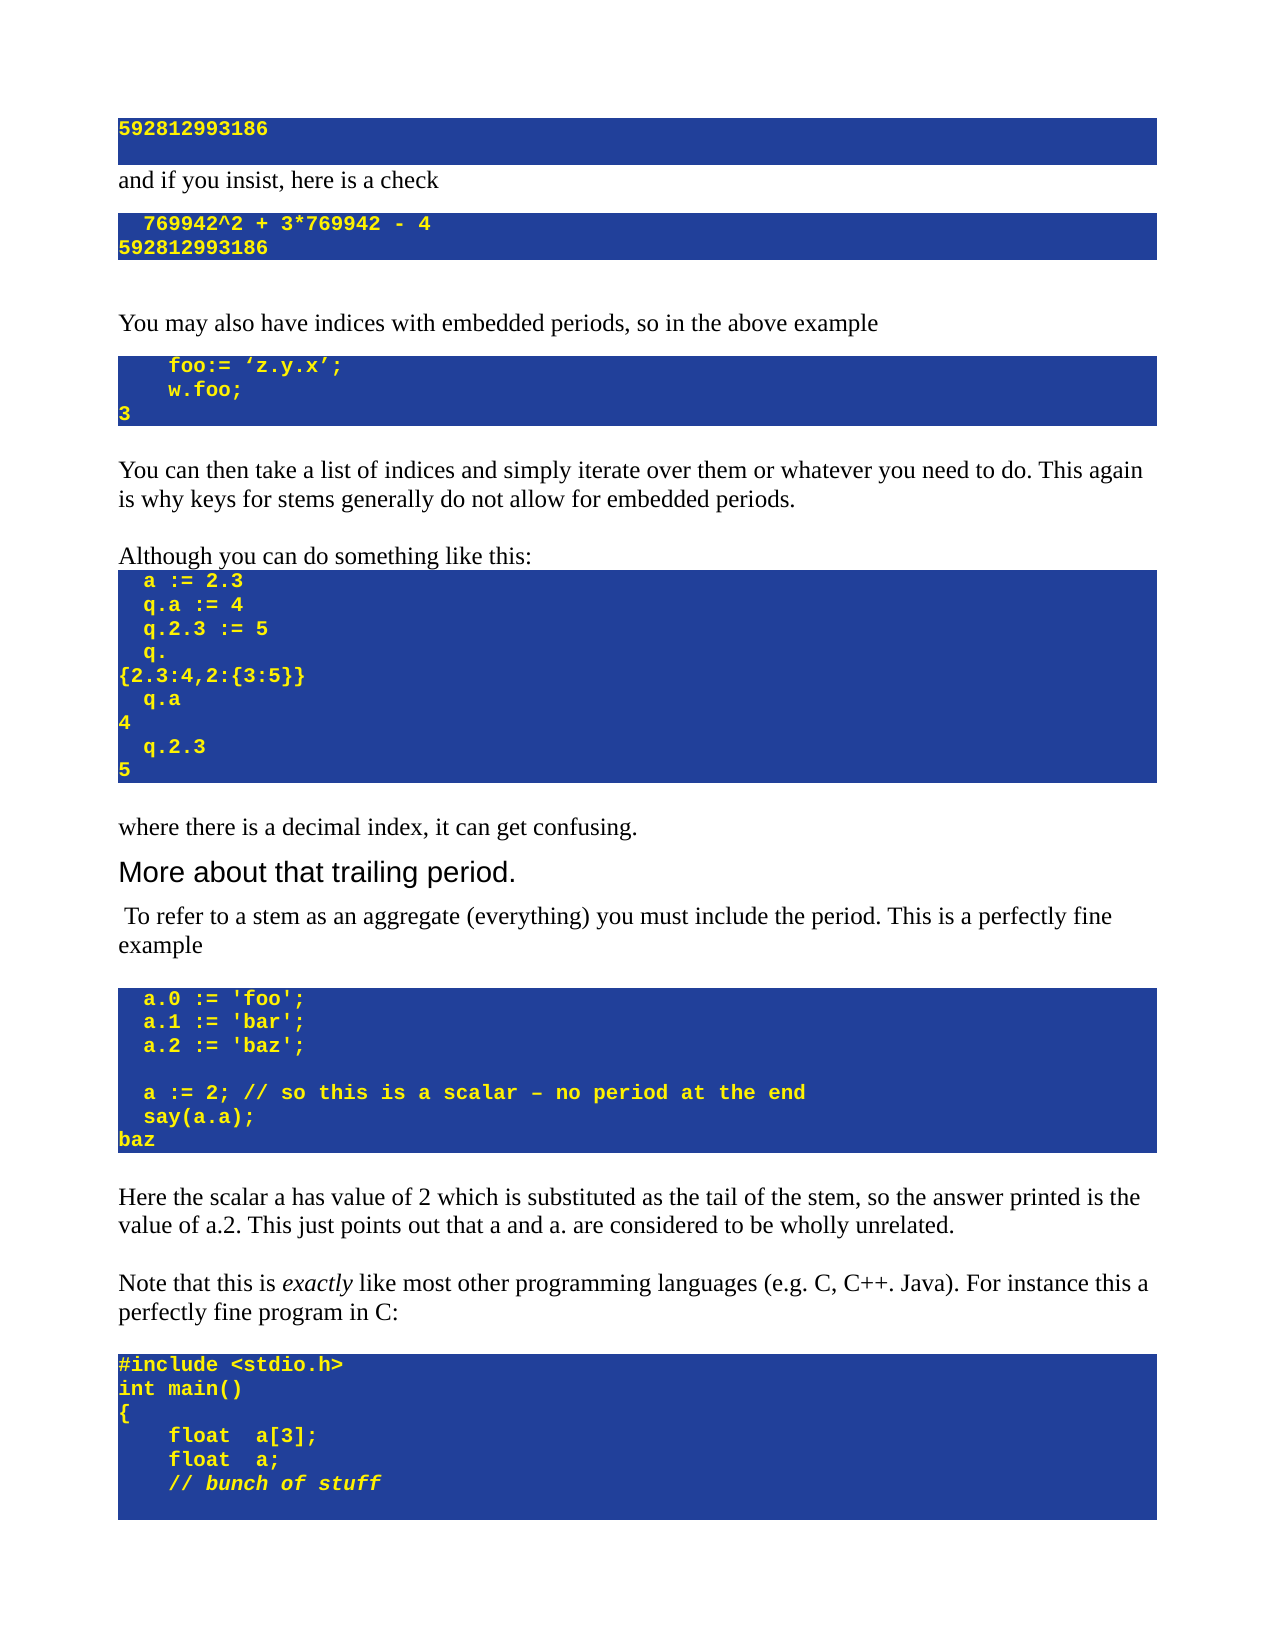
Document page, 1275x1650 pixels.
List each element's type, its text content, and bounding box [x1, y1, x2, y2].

text You can then take a list of indices and simply iterate over them or whatever you need to do. This again is why keys for stems generally do not allow for embedded periods. [118, 455, 1157, 513]
text say(a.a); [118, 1106, 1157, 1129]
text float a; [118, 1449, 1157, 1473]
text You may also have indices with embedded periods, so in the above example [118, 308, 1157, 337]
text q.a [118, 688, 1157, 712]
text 5 [118, 759, 1157, 783]
text { [118, 1402, 1157, 1425]
text Although you can do something like this: [118, 541, 1157, 570]
text 592812993186 [118, 237, 1157, 260]
text {2.3:4,2:{3:5}} [118, 665, 1157, 688]
text a := 2.3 [118, 570, 1157, 594]
text baz [118, 1129, 1157, 1153]
text a.0 := 'foo'; [118, 988, 1157, 1011]
text 592812993186 [118, 118, 1157, 165]
text 3 [118, 403, 1157, 426]
text a.2 := 'baz'; [118, 1035, 1157, 1058]
text a := 2; // so this is a scalar – no period at the end [118, 1082, 1157, 1106]
text Here the scalar a has value of 2 which is substituted as the tail of the stem, so the answer printed is the value of a.2. This just points out that a and a. are considered to be wholly unrelated. Note that this is exactly like most other programming languages (e.g. C, C++. Java). For instance this a perfectly fine program in C: [118, 1182, 1157, 1354]
text q.2.3 := 5 [118, 617, 1157, 641]
text float a[3]; [118, 1425, 1157, 1449]
text where there is a decimal index, it can get confusing. [118, 812, 1157, 841]
text // bunch of stuff [118, 1473, 1157, 1496]
text and if you insist, here is a check [118, 165, 1157, 194]
text q.a := 4 [118, 594, 1157, 617]
text #include <stdio.h> [118, 1354, 1157, 1378]
text 4 [118, 712, 1157, 736]
text q.2.3 [118, 736, 1157, 759]
text foo:= ‘z.y.x’; [118, 356, 1157, 379]
text 769942^2 + 3*769942 - 4 [118, 213, 1157, 237]
text w.foo; [118, 379, 1157, 403]
text a.1 := 'bar'; [118, 1011, 1157, 1035]
text To refer to a stem as an aggregate (everything) you must include the period. This is a perfectly fine example [118, 901, 1157, 959]
text q. [118, 641, 1157, 665]
subtitle More about that trailing period. [118, 855, 1157, 889]
text int main() [118, 1378, 1157, 1402]
